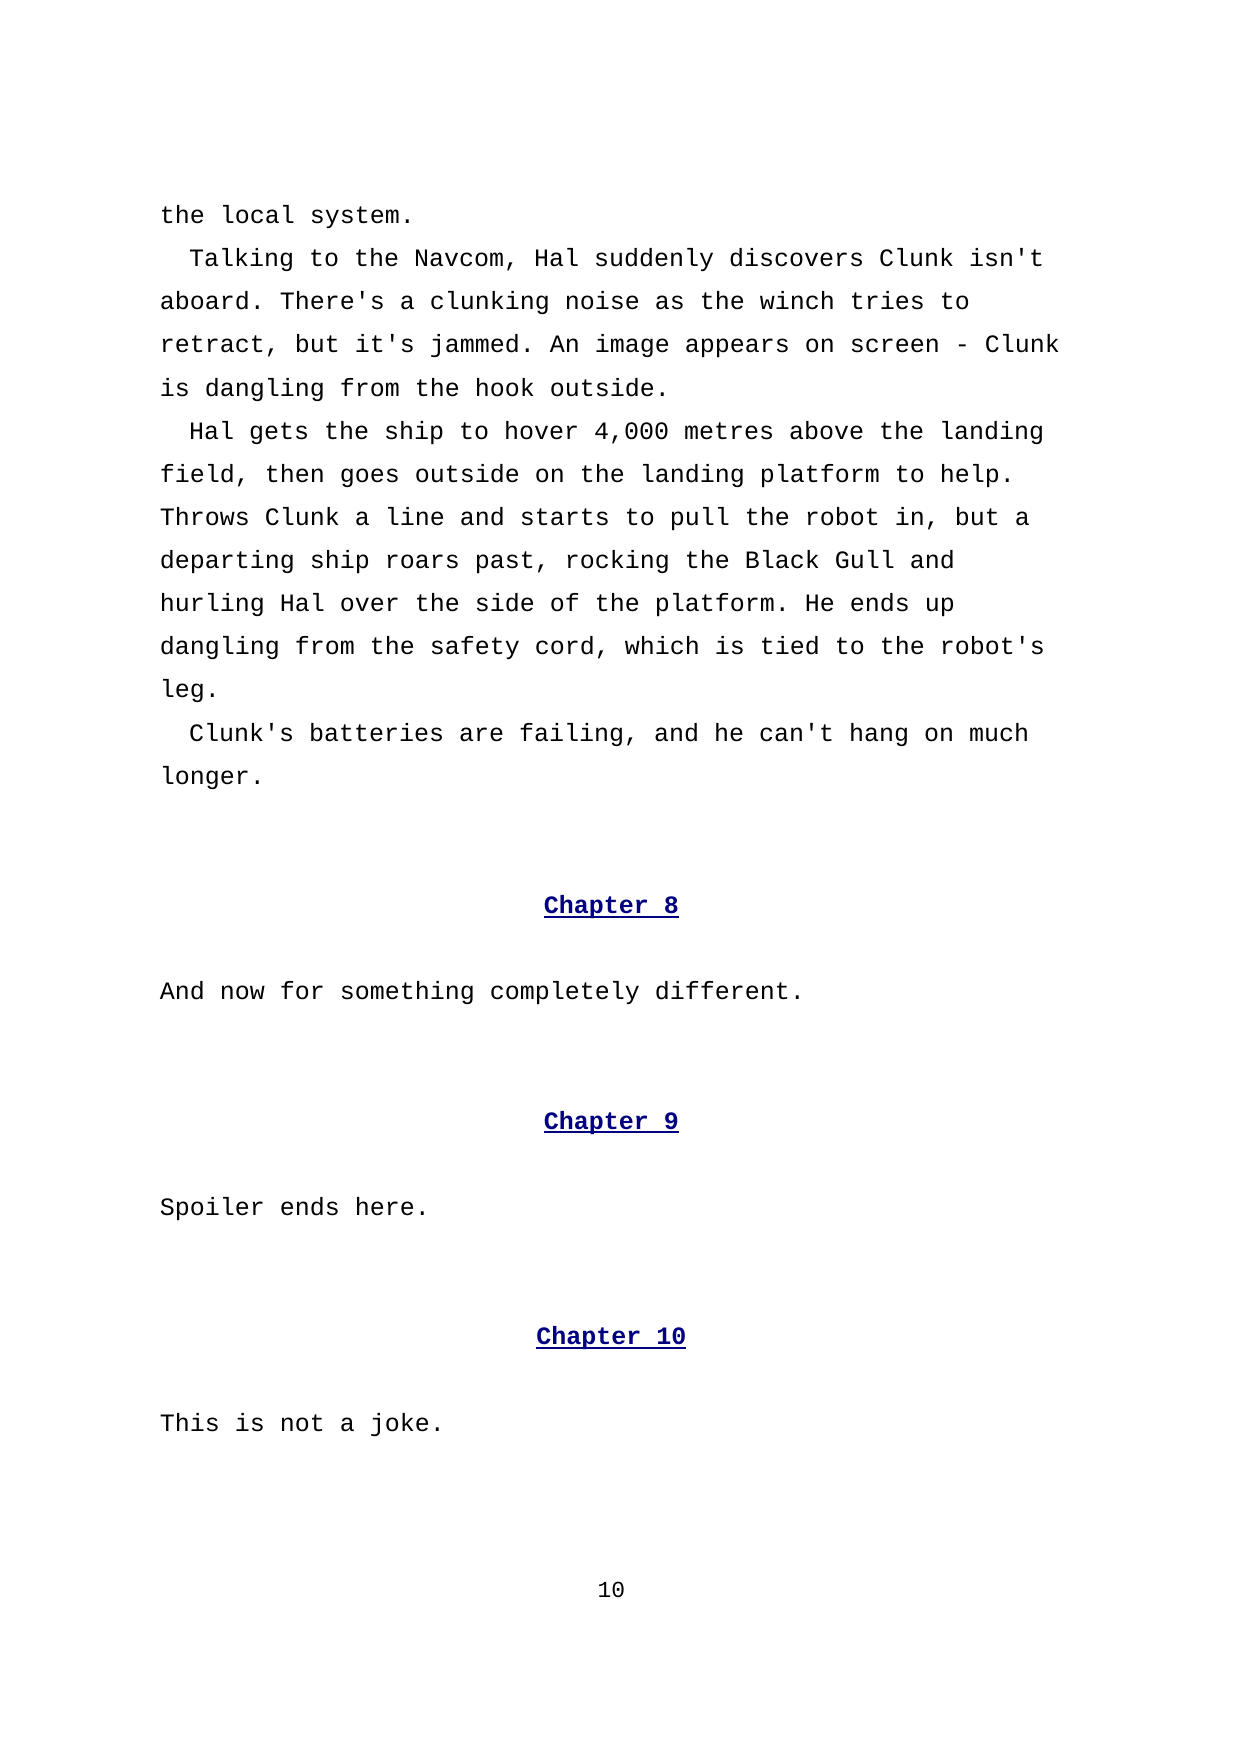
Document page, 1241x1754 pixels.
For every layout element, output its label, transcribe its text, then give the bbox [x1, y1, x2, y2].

subtitle Chapter 9 [159, 1094, 1063, 1138]
subtitle Chapter 8 [159, 879, 1063, 922]
text And now for something completely different. [159, 965, 1063, 1008]
text Clunk's batteries are failing, and he can't hang on much longer. [159, 706, 1063, 793]
text Spoiler ends here. [159, 1181, 1063, 1224]
text the local system. [159, 189, 1063, 232]
text This is not a joke. [159, 1396, 1063, 1439]
subtitle Chapter 10 [159, 1310, 1063, 1353]
text Talking to the Navcom, Hal suddenly discovers Clunk isn't aboard. There's a clunking noise as the winch tries to retract, but it's jammed. An image appears on screen - Clunk is dangling from the hook outside. [159, 232, 1063, 404]
text Hal gets the ship to hover 4,000 metres above the landing field, then goes outside on the landing platform to help. Throws Clunk a line and starts to pull the robot in, but a departing ship roars past, rocking the Black Gull and hurling Hal over the side of the platform. He ends up dangling from the safety cord, which is tied to the robot's leg. [159, 404, 1063, 706]
